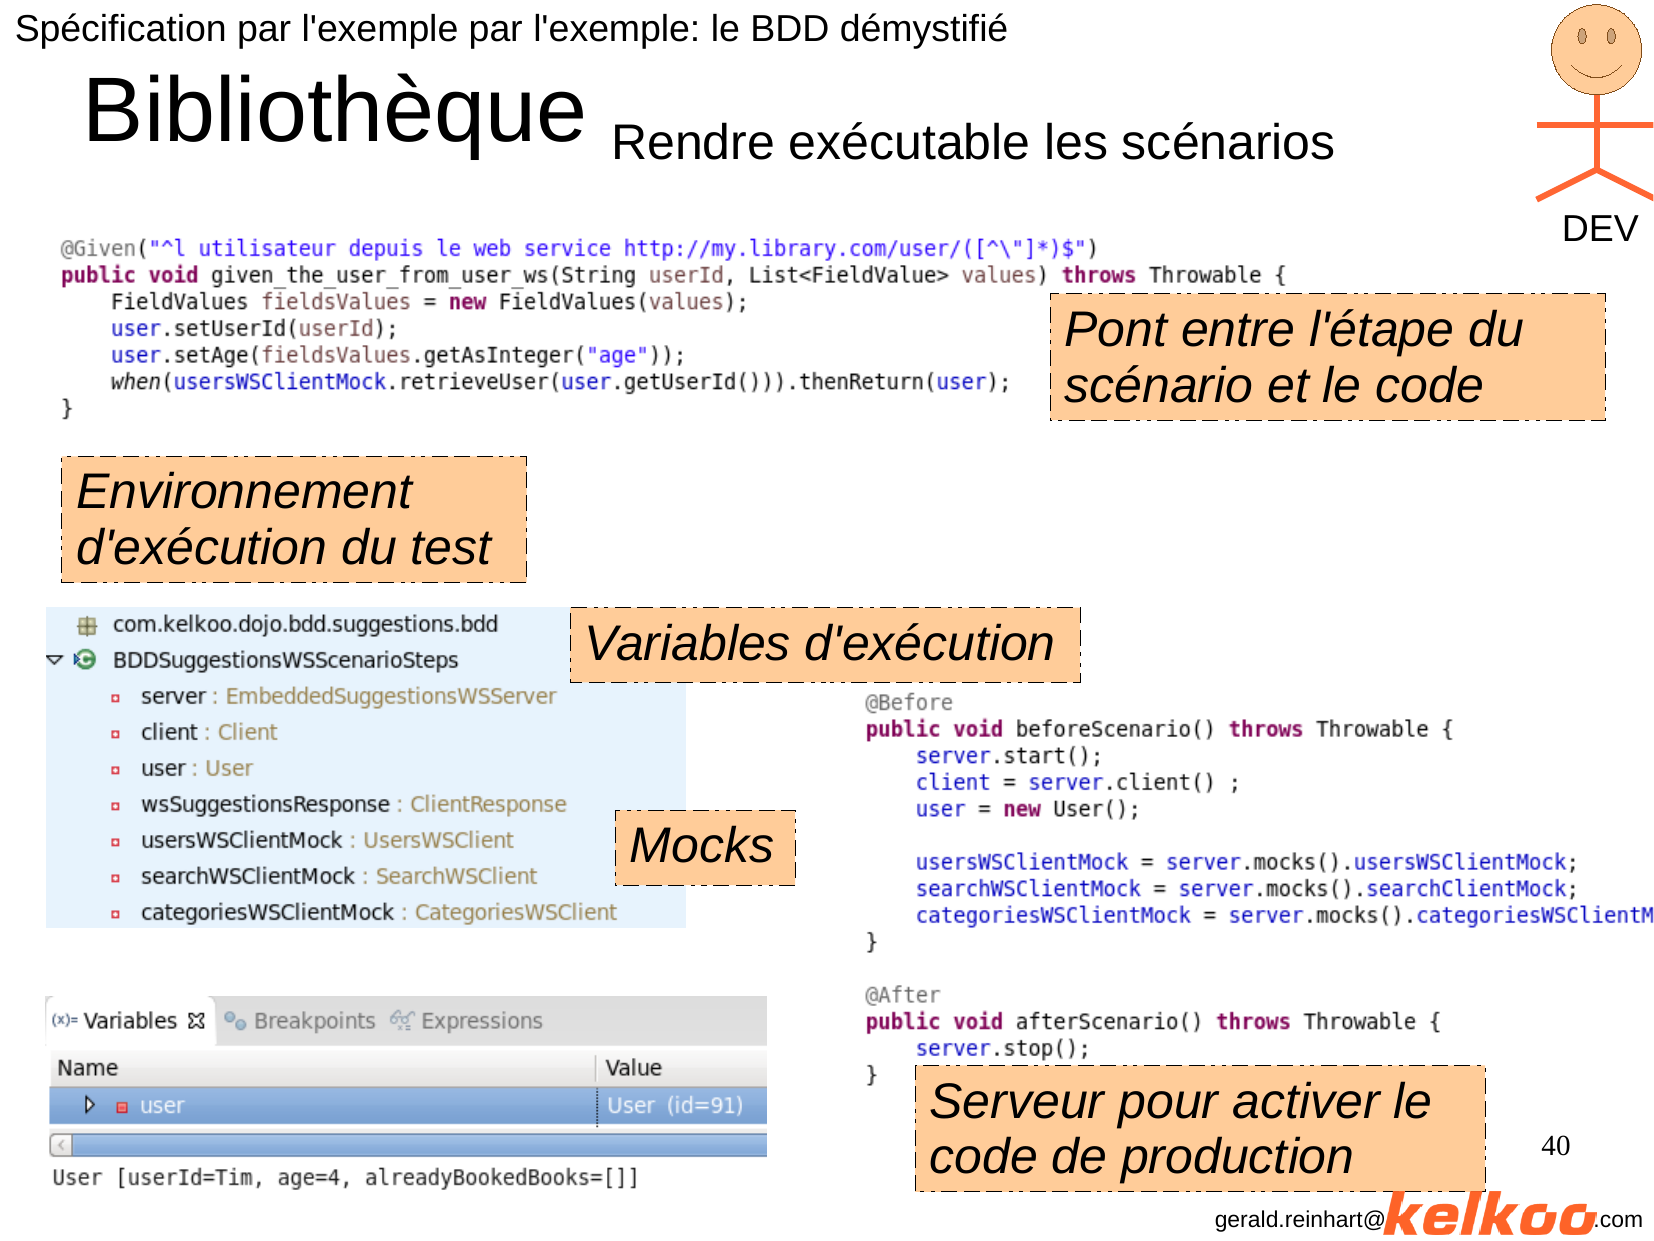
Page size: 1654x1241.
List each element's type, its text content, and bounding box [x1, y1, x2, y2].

text_box gerald.reinhart@ .com [1193, 1199, 1654, 1241]
text_box Environnement d'exécution du test [61, 456, 527, 583]
title Bibliothèque [82, 5, 1571, 213]
text_box DEV [1536, 199, 1654, 257]
text_box Spécification par l'exemple par l'exemple: le BDD démystifié [0, 0, 1024, 57]
picture [1383, 1191, 1597, 1199]
picture [45, 996, 767, 1216]
text_box Serveur pour activer le code de production [915, 1065, 1486, 1192]
text_box Variables d'exécution [570, 607, 1081, 683]
picture [46, 607, 686, 928]
text_box Rendre exécutable les scénarios [596, 106, 1351, 178]
text_box [1571, 4, 1642, 95]
picture [30, 228, 1301, 436]
text_box Pont entre l'étape du scénario et le code [1050, 293, 1606, 421]
picture [844, 690, 1654, 1092]
text_box Mocks [615, 810, 796, 886]
